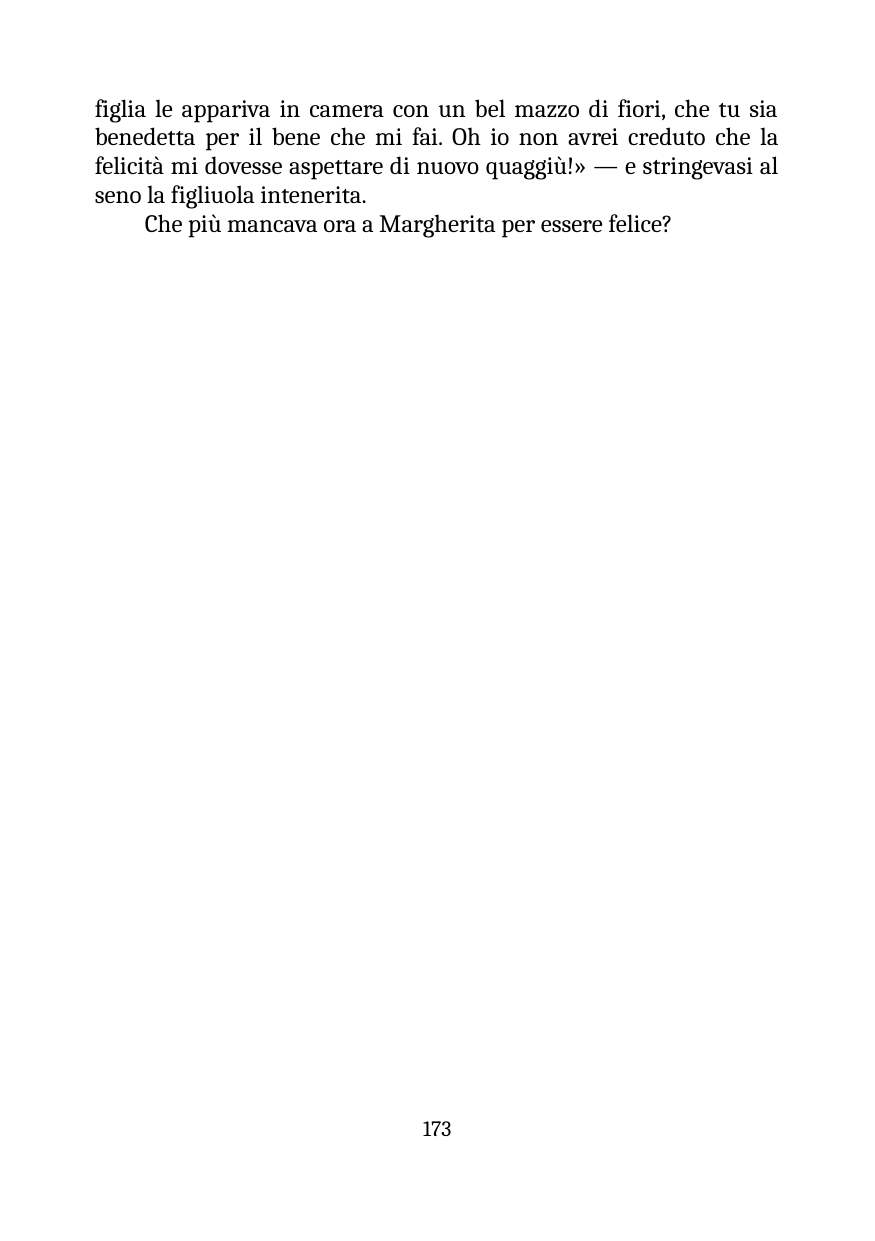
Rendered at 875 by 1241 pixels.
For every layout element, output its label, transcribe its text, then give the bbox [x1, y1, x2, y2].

text figlia le appariva in camera con un bel mazzo di fiori, che tu sia benedetta per il bene che mi fai. Oh io non avrei creduto che la felicità mi dovesse aspettare di nuovo quaggiù!» — e stringevasi al seno la figliuola intenerita. [94, 94, 779, 209]
text Che più mancava ora a Margherita per essere felice? [94, 209, 779, 238]
